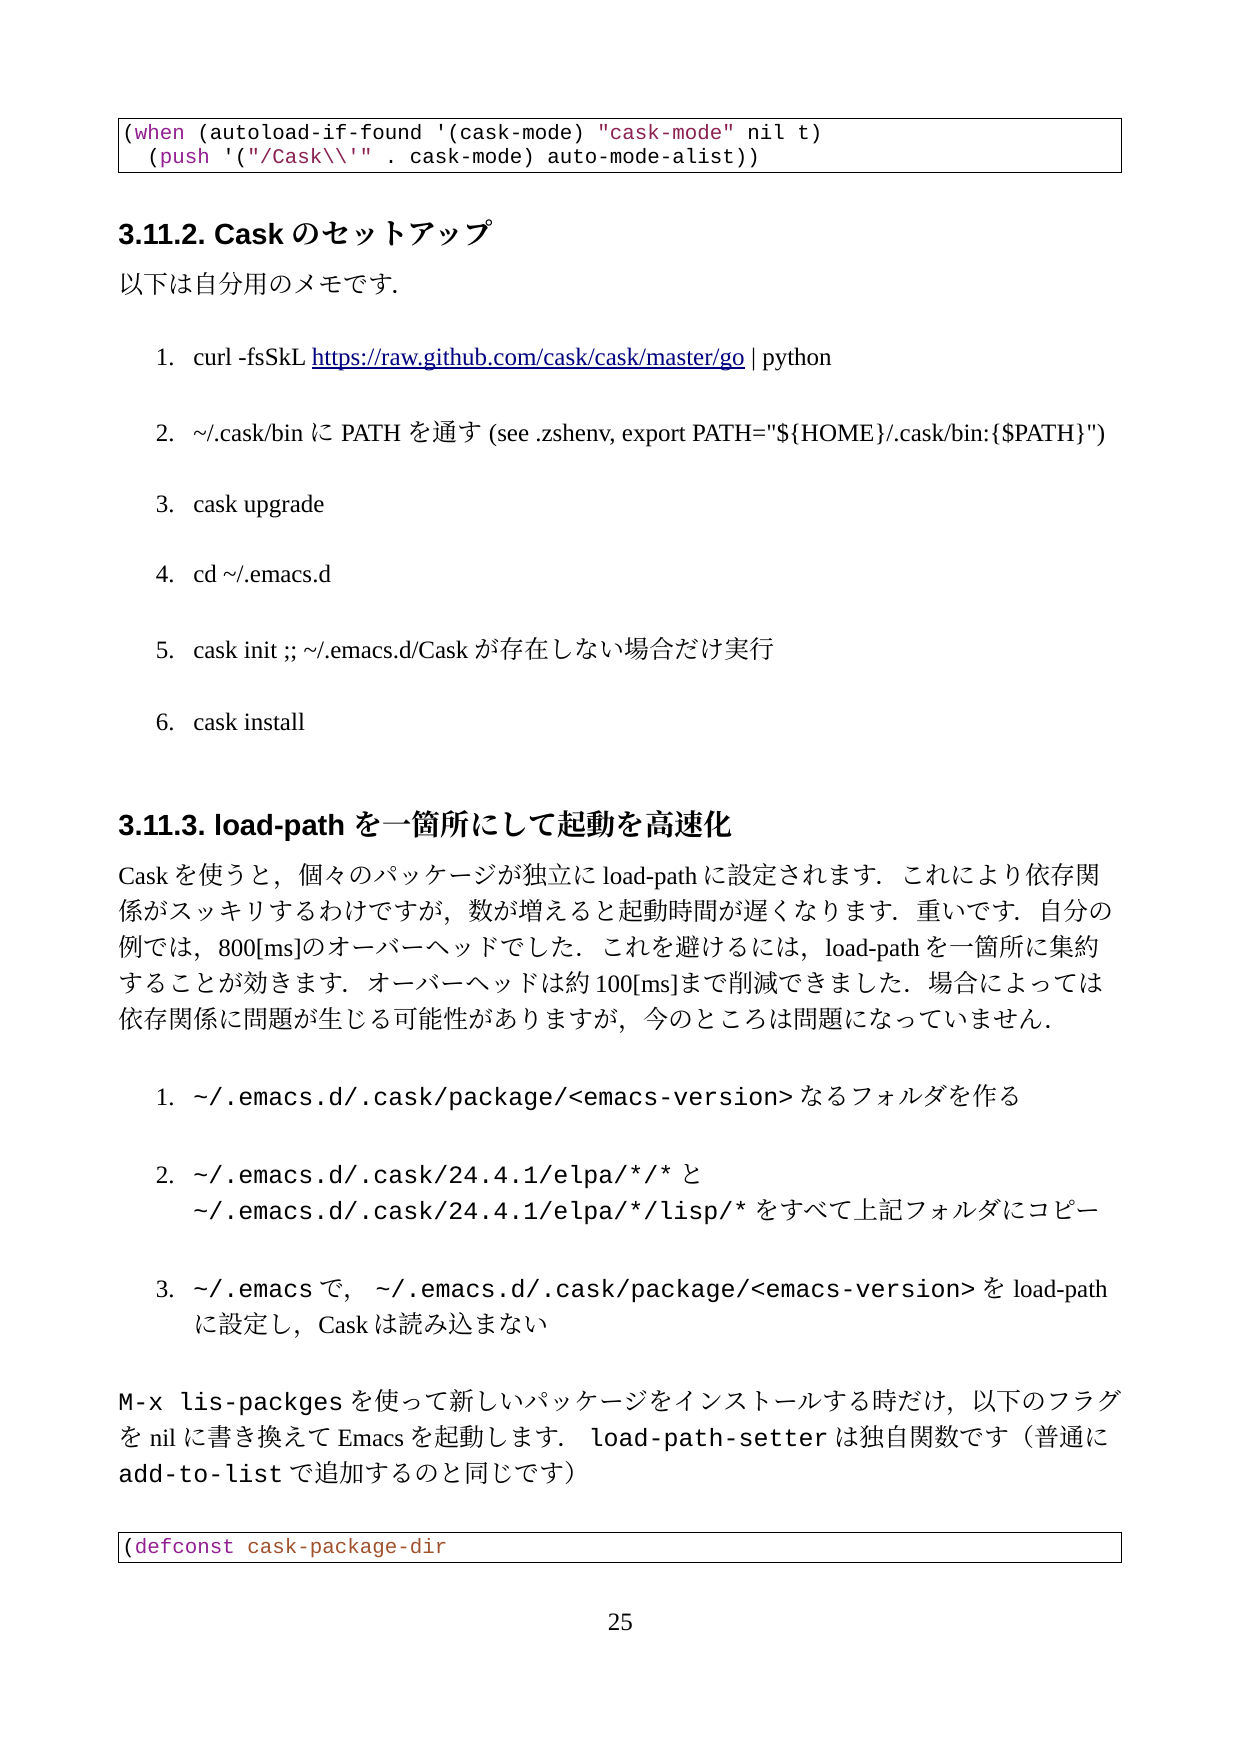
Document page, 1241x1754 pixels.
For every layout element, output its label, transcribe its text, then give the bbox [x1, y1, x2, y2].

list ~/.emacs.d/.cask/24.4.1/elpa/*/* と ~/.emacs.d/.cask/24.4.1/elpa/*/lisp/* をすべて上記フォルダにコピー [156, 1154, 1122, 1256]
list curl -fsSkL https://raw.github.com/cask/cask/master/go | python [156, 342, 1122, 400]
list cd ~/.emacs.d [156, 559, 1122, 617]
list cask init ;; ~/.emacs.d/Cask が存在しない場合だけ実行 [156, 629, 1122, 694]
text (when (autoload-if-found '(cask-mode) "cask-mode" nil t) [119, 119, 1121, 142]
text Caskを使うと，個々のパッケージが独立にload-pathに設定されます．これにより依存関係がスッキリするわけですが，数が増えると起動時間が遅くなります．重いです．自分の例では，800[ms]のオーバーヘッドでした．これを避けるには，load-pathを一箇所に集約することが効きます．オーバーヘッドは約100[ms]まで削減できました．場合によっては依存関係に問題が生じる可能性がありますが，今のところは問題になっていません． [118, 856, 1122, 1064]
text (defconst cask-package-dir [119, 1533, 1121, 1562]
text 以下は自分用のメモです． [118, 265, 1122, 330]
list ~/.emacs で， ~/.emacs.d/.cask/package/<emacs-version> を load-path に設定し，Caskは読み込まない [156, 1268, 1122, 1369]
text (push '("/Cask\\'" . cask-mode) auto-mode-alist)) [119, 142, 1121, 172]
list ~/.cask/bin に PATH を通す (see .zshenv, export PATH="${HOME}/.cask/bin:{$PATH}") [156, 412, 1122, 477]
list cask install [156, 707, 1122, 764]
text M-x lis-packges を使って新しいパッケージをインストールする時だけ，以下のフラグを nil に書き換えてEmacsを起動します． load-path-setter は独自関数です（普通に add-to-list で追加するのと同じです） [118, 1382, 1122, 1519]
list ~/.emacs.d/.cask/package/<emacs-version> なるフォルダを作る [156, 1077, 1122, 1142]
subtitle Cask のセットアップ [118, 211, 1122, 253]
list cask upgrade [156, 489, 1122, 547]
subtitle load-path を一箇所にして起動を高速化 [118, 802, 1122, 843]
